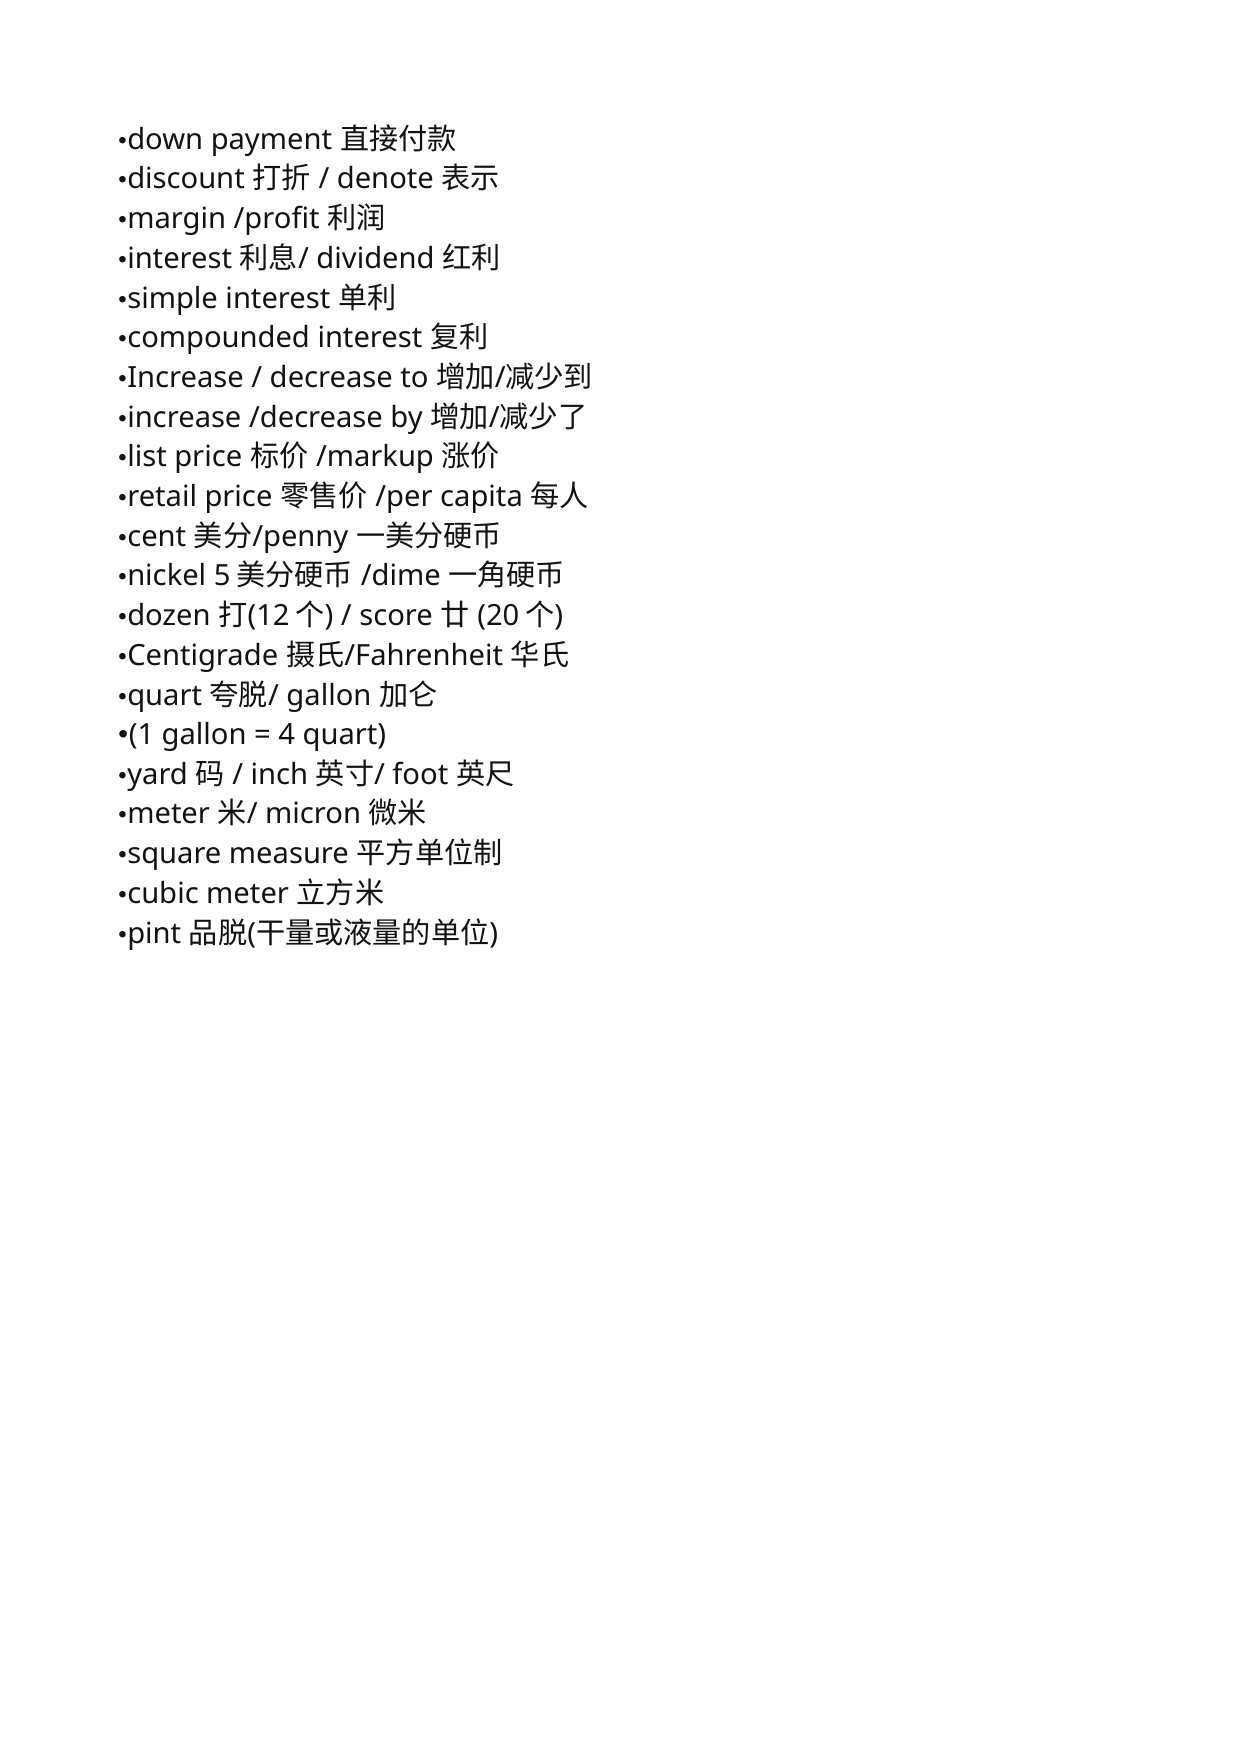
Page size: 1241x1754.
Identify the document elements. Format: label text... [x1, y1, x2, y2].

list discount 打折 / denote 表示 [118, 158, 1122, 197]
list interest 利息/ dividend 红利 [118, 237, 1122, 277]
list dozen 打(12个) / score 廿 (20个) [118, 594, 1122, 634]
list list price 标价 /markup 涨价 [118, 436, 1122, 475]
list meter 米/ micron 微米 [118, 793, 1122, 832]
list cubic meter 立方米 [118, 872, 1122, 912]
list margin /profit 利润 [118, 197, 1122, 237]
list nickel 5美分硬币 /dime 一角硬币 [118, 555, 1122, 594]
list down payment 直接付款 [118, 118, 1122, 158]
list increase /decrease by 增加/减少了 [118, 396, 1122, 436]
list simple interest 单利 [118, 277, 1122, 317]
list quart 夸脱/ gallon 加仑 [118, 674, 1122, 713]
list (1 gallon = 4 quart) [118, 713, 1122, 753]
list Centigrade 摄氏/Fahrenheit 华氏 [118, 634, 1122, 674]
list retail price 零售价 /per capita 每人 [118, 475, 1122, 515]
list pint 品脱(干量或液量的单位) [118, 912, 1122, 952]
list square measure 平方单位制 [118, 832, 1122, 872]
list compounded interest 复利 [118, 317, 1122, 356]
list cent 美分/penny 一美分硬币 [118, 515, 1122, 555]
list yard 码 / inch 英寸/ foot 英尺 [118, 753, 1122, 793]
list Increase / decrease to 增加/减少到 [118, 356, 1122, 396]
